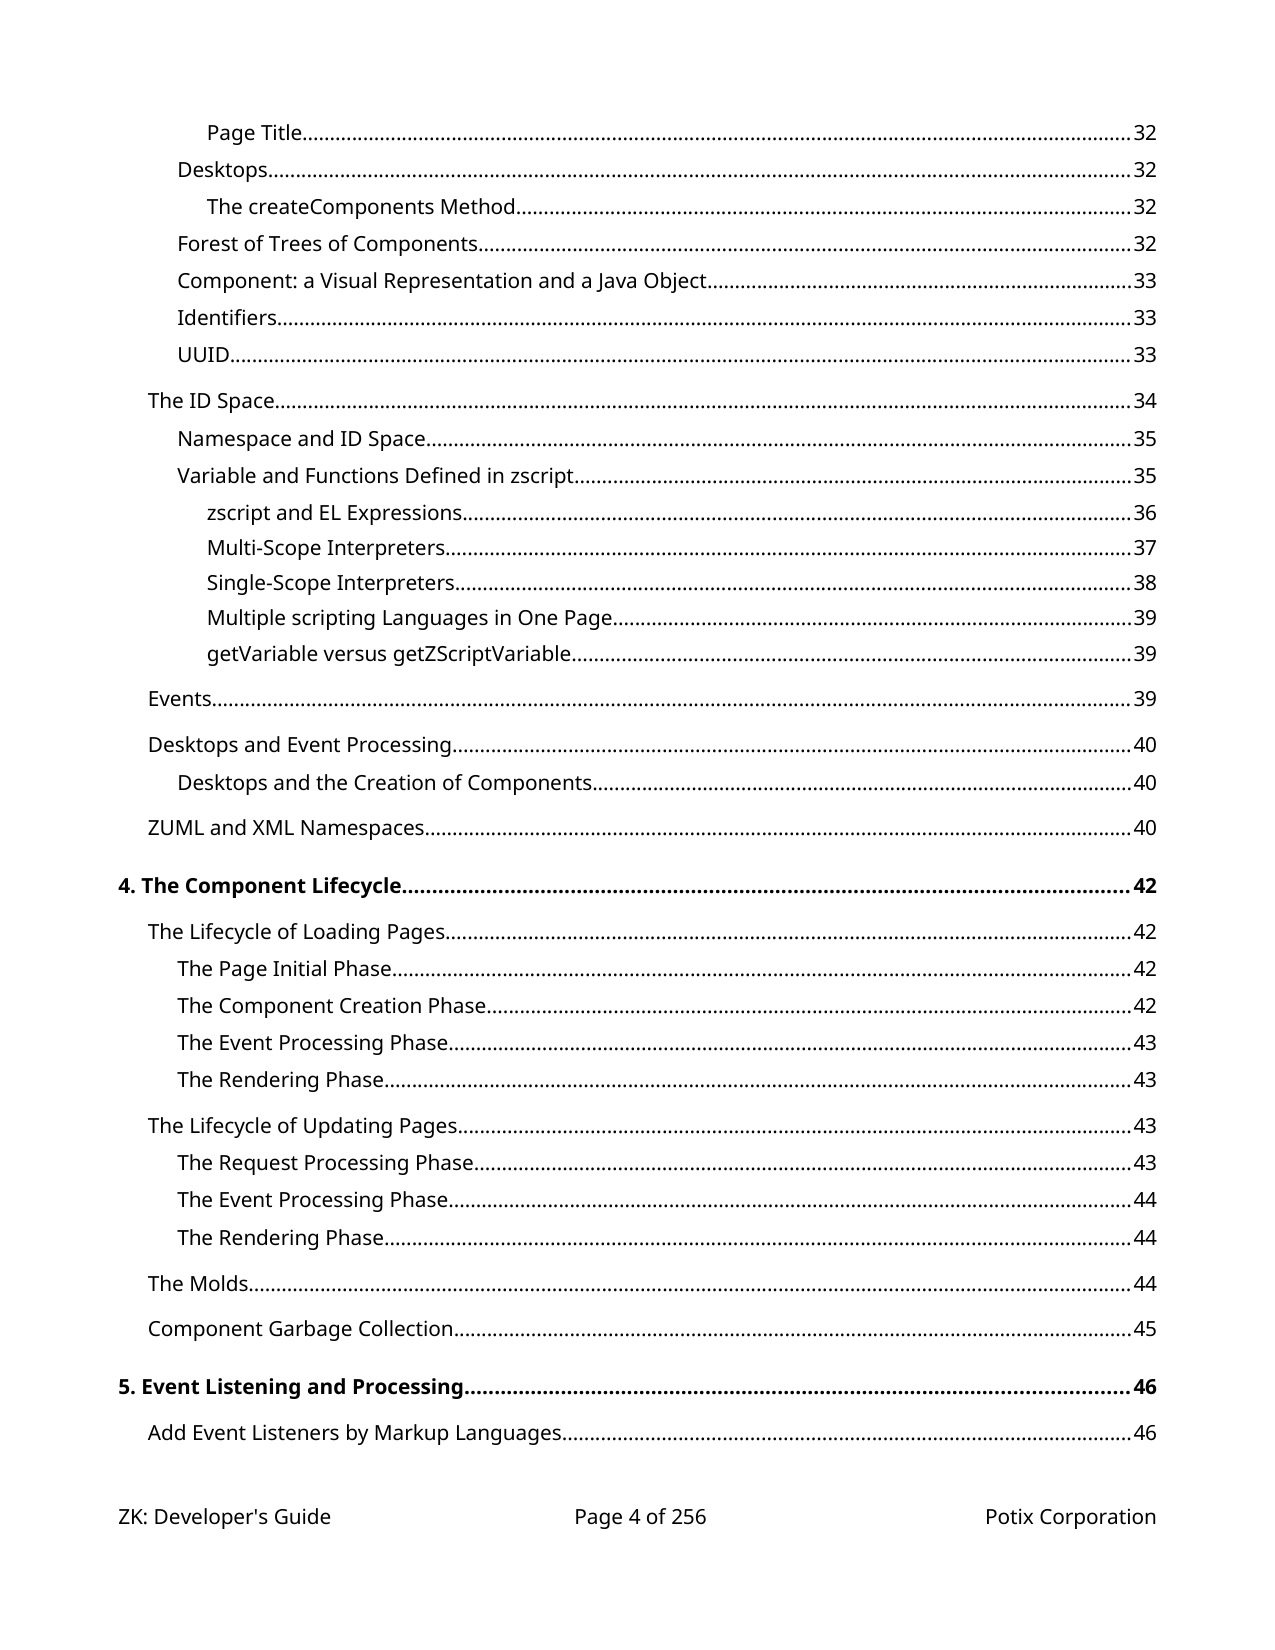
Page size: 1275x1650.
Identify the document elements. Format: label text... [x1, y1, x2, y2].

text ZUML and XML Namespaces 40 [148, 813, 1157, 842]
text Desktops and the Creation of Components 40 [177, 768, 1157, 796]
text The Molds 44 [148, 1269, 1157, 1297]
text Page Title 32 [207, 118, 1157, 146]
text The Event Processing Phase 43 [177, 1028, 1157, 1057]
text 4. The Component Lifecycle 42 [118, 871, 1157, 899]
text The Component Creation Phase 42 [177, 991, 1157, 1019]
text The Request Processing Phase 43 [177, 1148, 1157, 1177]
text Multiple scripting Languages in One Page 39 [207, 603, 1157, 632]
text zscript and EL Expressions 36 [207, 498, 1157, 526]
text The Lifecycle of Loading Pages 42 [148, 917, 1157, 945]
text Forest of Trees of Components 32 [177, 229, 1157, 258]
text The Page Initial Phase 42 [177, 954, 1157, 982]
text The ID Space 34 [148, 387, 1157, 415]
text The Lifecycle of Updating Pages 43 [148, 1111, 1157, 1140]
text Component Garbage Collection 45 [148, 1314, 1157, 1343]
text Desktops 32 [177, 155, 1157, 183]
text Identifiers 33 [177, 303, 1157, 332]
text UUID 33 [177, 341, 1157, 369]
text Desktops and Event Processing 40 [148, 731, 1157, 759]
text The createComponents Method 32 [207, 192, 1157, 221]
text Component: a Visual Representation and a Java Object 33 [177, 266, 1157, 295]
text Namespace and ID Space 35 [177, 424, 1157, 452]
text Variable and Functions Defined in zscript 35 [177, 461, 1157, 489]
text Add Event Listeners by Markup Languages 46 [148, 1418, 1157, 1446]
text The Rendering Phase 43 [177, 1066, 1157, 1094]
text getVariable versus getZScriptVariable 39 [207, 639, 1157, 667]
text Multi-Scope Interpreters 37 [207, 533, 1157, 561]
text Single-Scope Interpreters 38 [207, 568, 1157, 596]
text Events 39 [148, 684, 1157, 713]
text 5. Event Listening and Processing 46 [118, 1372, 1157, 1401]
text The Event Processing Phase 44 [177, 1186, 1157, 1214]
text The Rendering Phase 44 [177, 1223, 1157, 1251]
